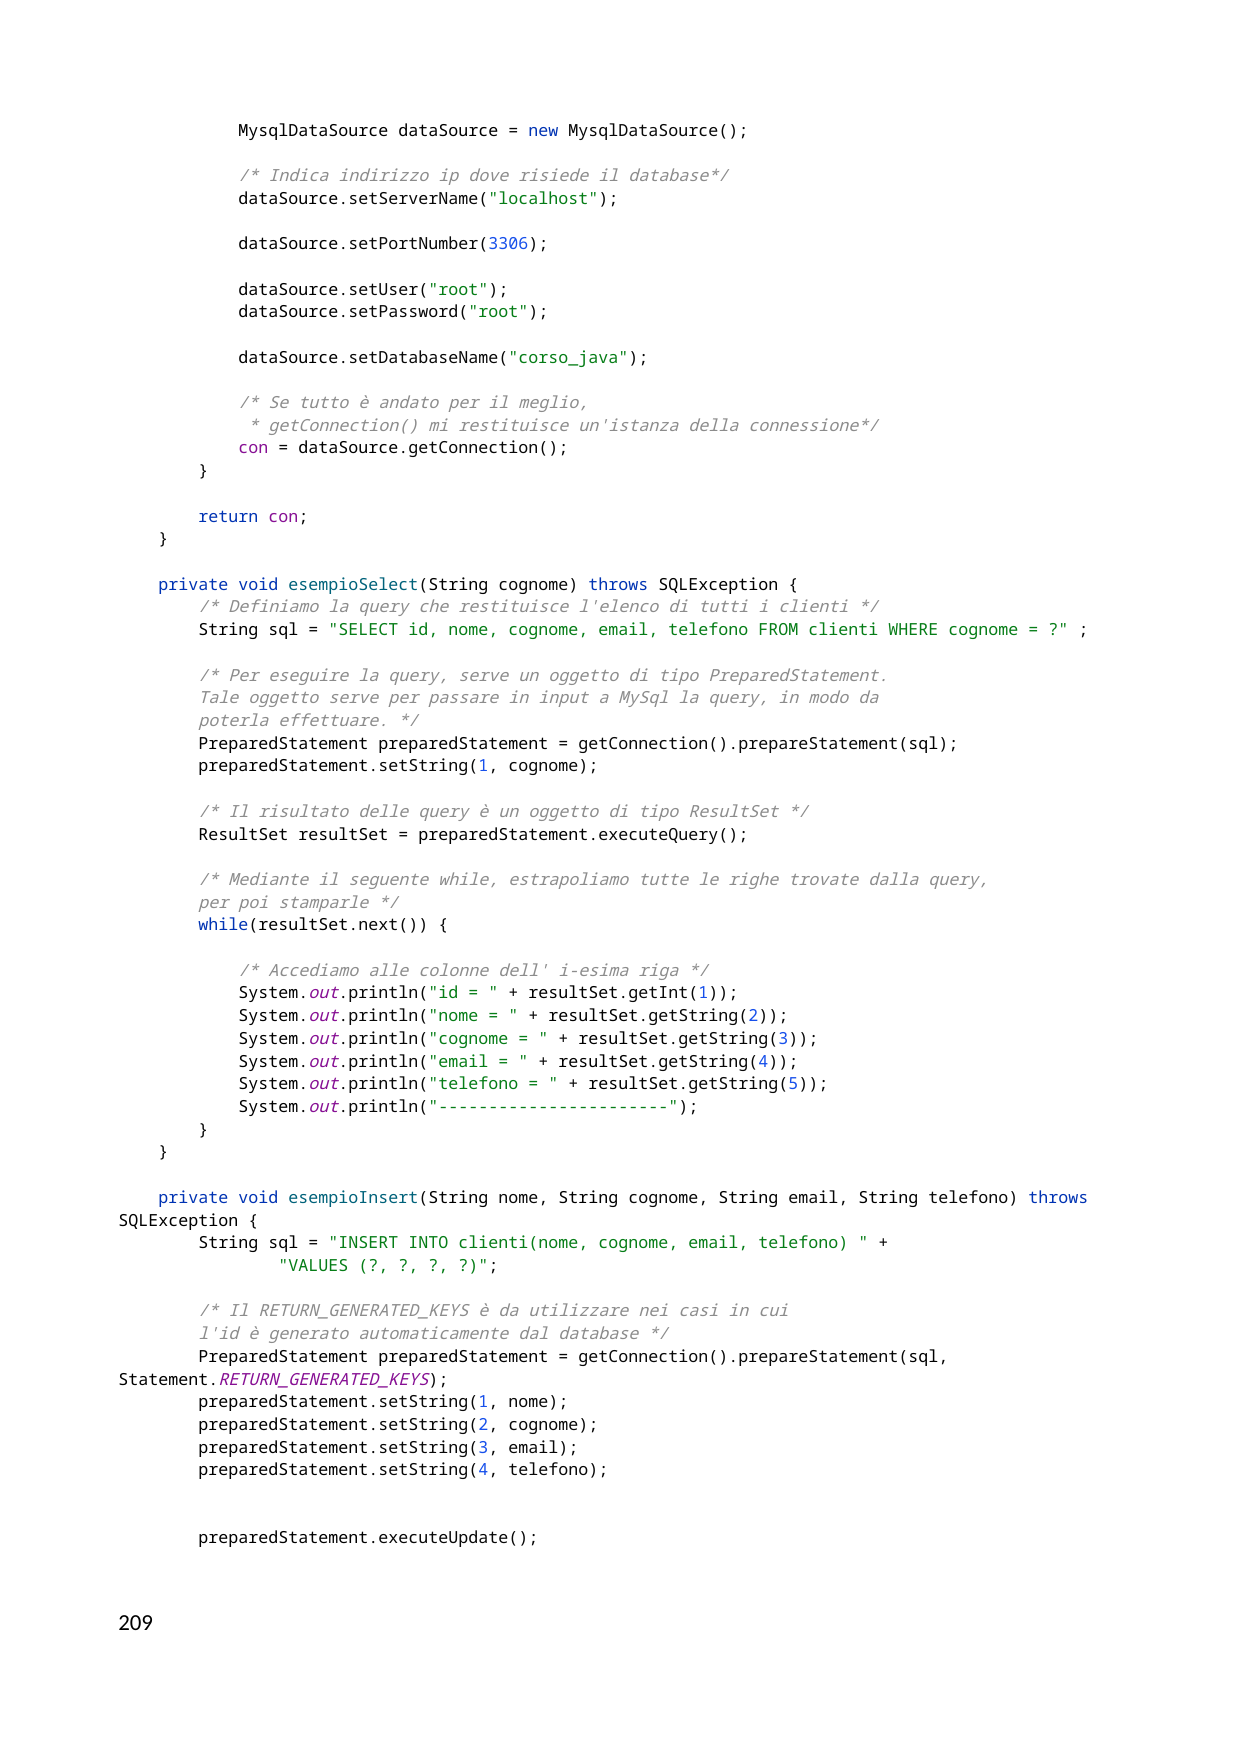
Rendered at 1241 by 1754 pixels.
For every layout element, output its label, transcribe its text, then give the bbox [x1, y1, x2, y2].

text MysqlDataSource dataSource = new MysqlDataSource(); /* Indica indirizzo ip dove risiede il database*/ dataSource.setServerName("localhost"); dataSource.setPortNumber(3306); dataSource.setUser("root"); dataSource.setPassword("root"); dataSource.setDatabaseName("corso_java"); /* Se tutto è andato per il meglio, * getConnection() mi restituisce un'istanza della connessione*/ con = dataSource.getConnection(); } return con; } private void esempioSelect(String cognome) throws SQLException { /* Definiamo la query che restituisce l'elenco di tutti i clienti */ String sql = "SELECT id, nome, cognome, email, telefono FROM clienti WHERE cognome = ?" ; /* Per eseguire la query, serve un oggetto di tipo PreparedStatement. Tale oggetto serve per passare in input a MySql la query, in modo da poterla effettuare. */ PreparedStatement preparedStatement = getConnection().prepareStatement(sql); preparedStatement.setString(1, cognome); /* Il risultato delle query è un oggetto di tipo ResultSet */ ResultSet resultSet = preparedStatement.executeQuery(); /* Mediante il seguente while, estrapoliamo tutte le righe trovate dalla query, per poi stamparle */ while(resultSet.next()) { /* Accediamo alle colonne dell' i-esima riga */ System.out.println("id = " + resultSet.getInt(1)); System.out.println("nome = " + resultSet.getString(2)); System.out.println("cognome = " + resultSet.getString(3)); System.out.println("email = " + resultSet.getString(4)); System.out.println("telefono = " + resultSet.getString(5)); System.out.println("-----------------------"); } } private void esempioInsert(String nome, String cognome, String email, String telefono) throws SQLException { String sql = "INSERT INTO clienti(nome, cognome, email, telefono) " + "VALUES (?, ?, ?, ?)"; /* Il RETURN_GENERATED_KEYS è da utilizzare nei casi in cui l'id è generato automaticamente dal database */ PreparedStatement preparedStatement = getConnection().prepareStatement(sql, Statement.RETURN_GENERATED_KEYS); preparedStatement.setString(1, nome); preparedStatement.setString(2, cognome); preparedStatement.setString(3, email); preparedStatement.setString(4, telefono); preparedStatement.executeUpdate(); [118, 118, 1122, 1571]
